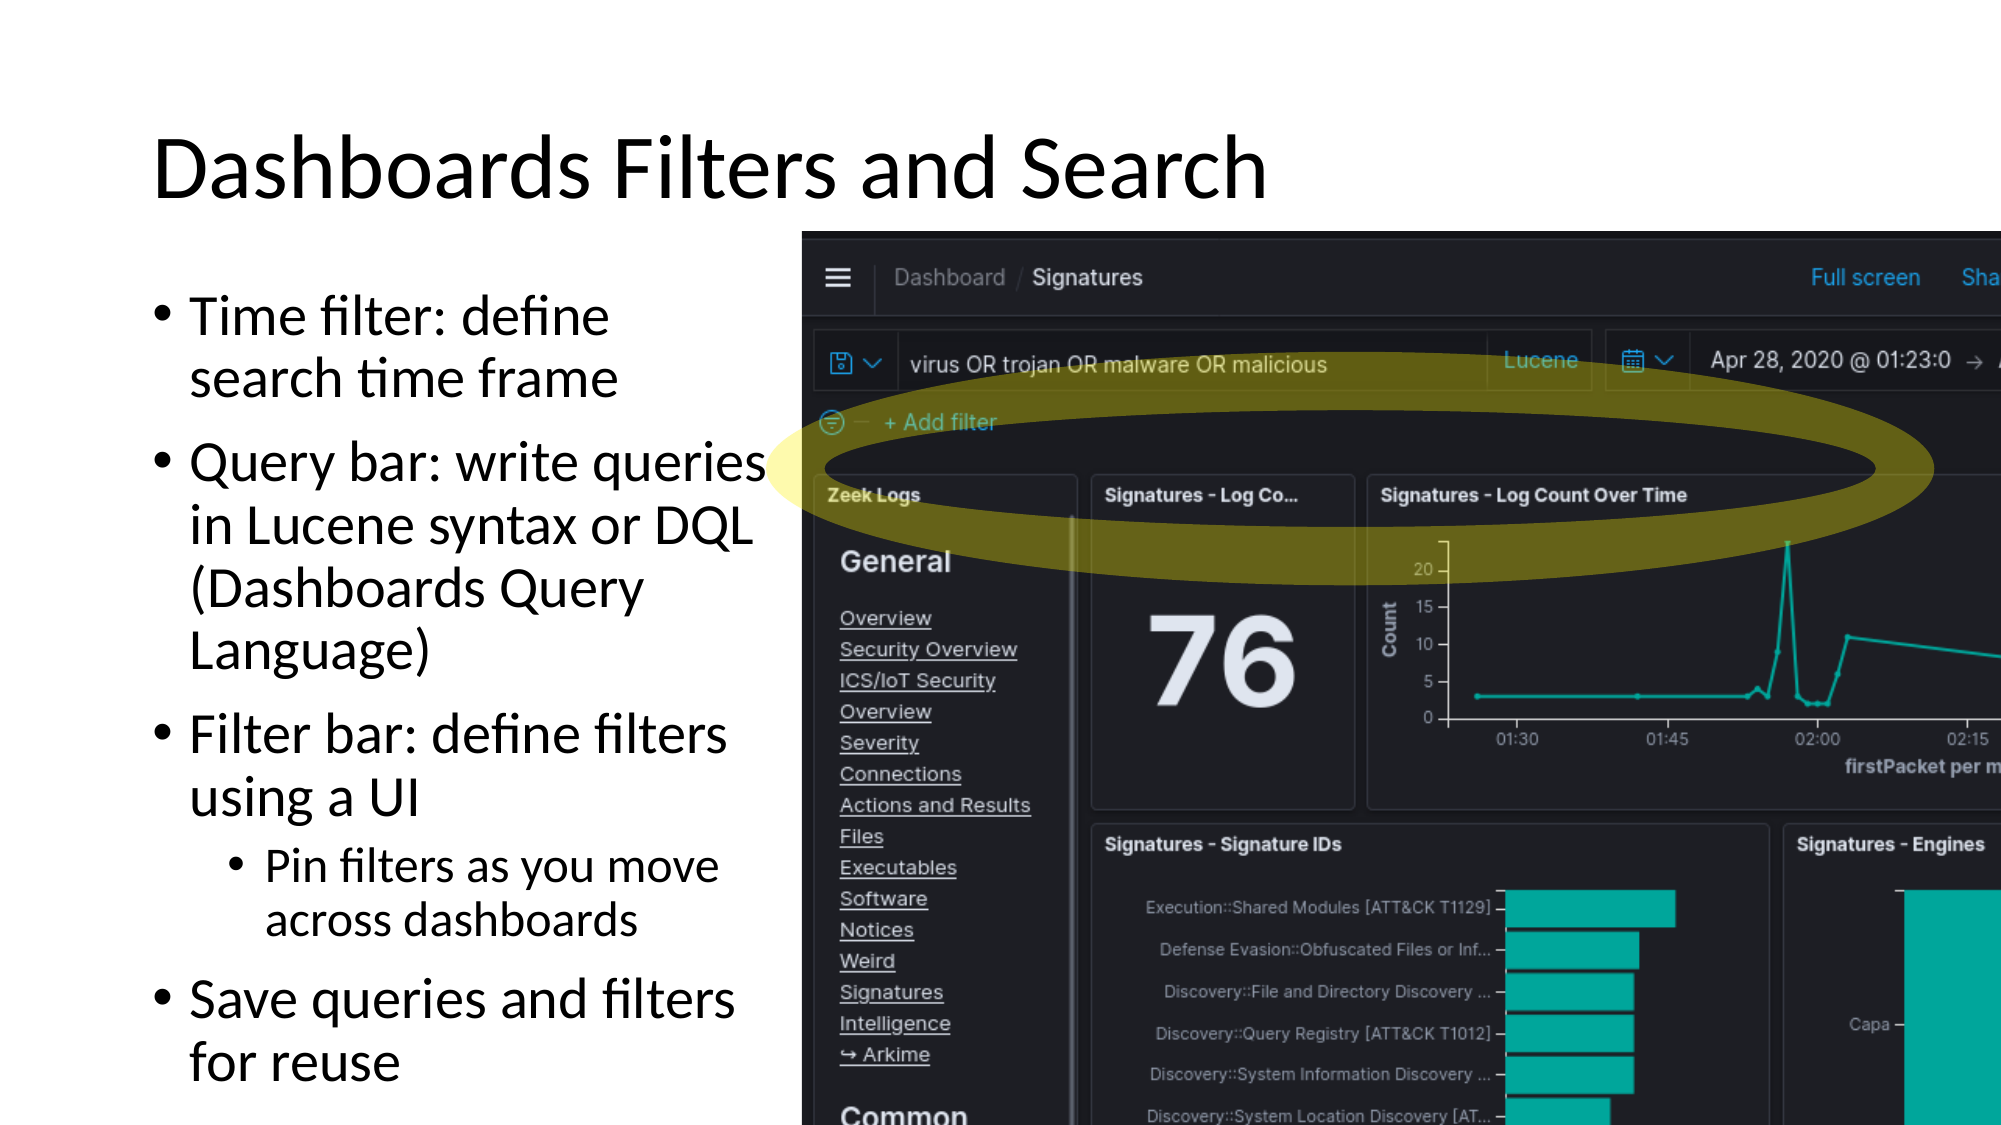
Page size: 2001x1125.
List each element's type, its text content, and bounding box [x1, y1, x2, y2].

picture [825, 411, 1875, 526]
list Time filter: define search time frame Query bar: write queries in Lucene syntax or DQL (Dashboards Query Language) Filter bar: define filters using a UI Pin filters as you move across dashboards Save queries and filters for reuse [137, 277, 792, 1106]
text_box [766, 351, 1935, 586]
picture [801, 231, 2001, 1125]
title Dashboards Filters and Search [137, 59, 1863, 278]
